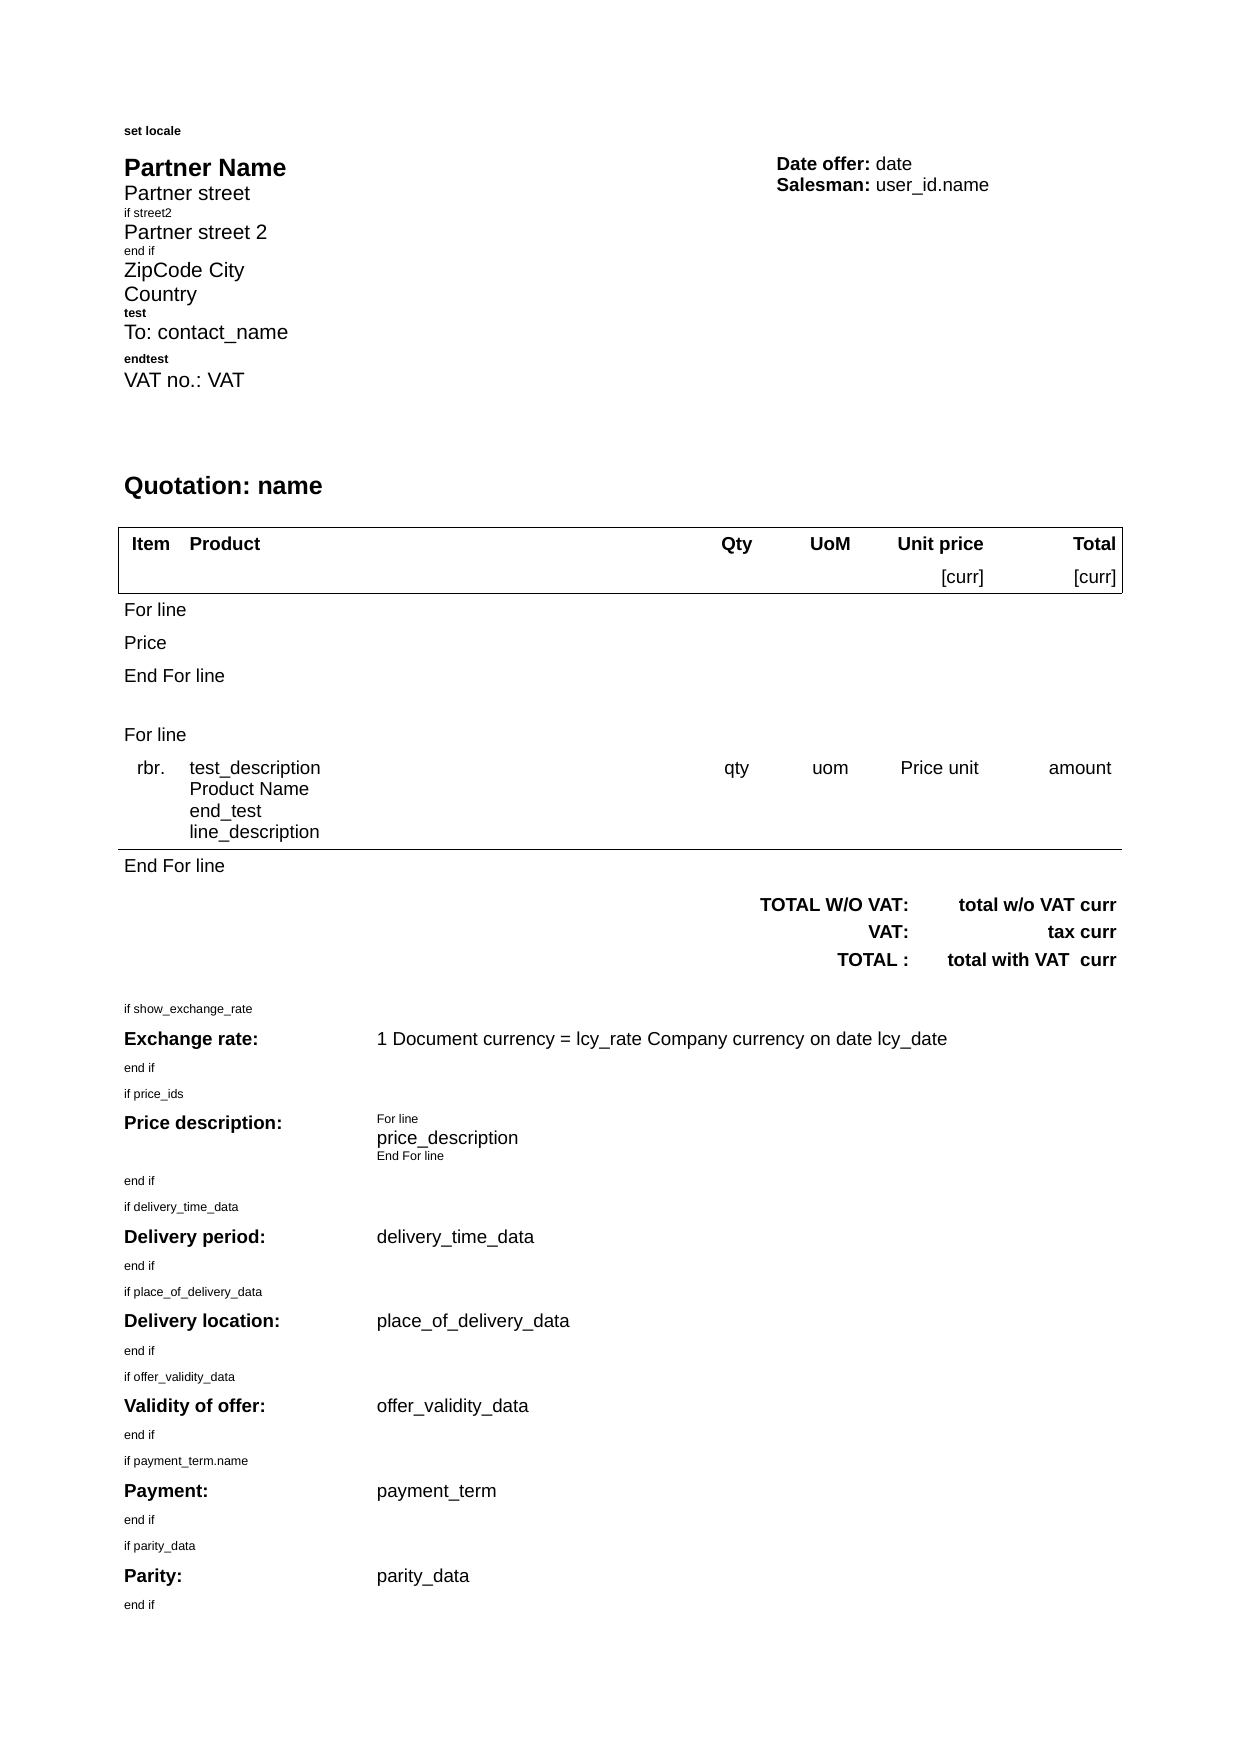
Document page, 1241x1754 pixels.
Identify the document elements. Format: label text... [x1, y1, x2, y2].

table_cell Price description: [118, 1106, 371, 1168]
table_cell end if [118, 1338, 1122, 1363]
table_cell Parity: [118, 1559, 371, 1592]
table_cell Delivery location: [118, 1305, 371, 1338]
table_header Item [119, 528, 183, 560]
table_cell End For line [118, 659, 1122, 692]
table_header if show_exchange_rate [118, 996, 1122, 1022]
table_cell end if [118, 1055, 1122, 1081]
table_cell offer_validity_data [371, 1389, 1122, 1422]
table_cell TOTAL W/O VAT: VAT: TOTAL : [118, 882, 914, 982]
table_cell if place_of_delivery_data [118, 1279, 1122, 1304]
table_cell Delivery period: [118, 1220, 371, 1253]
table_header set locale [118, 118, 1122, 147]
table_cell Price unit [877, 751, 989, 848]
table_cell Price [118, 626, 1122, 659]
table_header Unit price [877, 528, 989, 560]
table_cell uom [784, 751, 877, 848]
table_cell [184, 560, 690, 593]
table_cell place_of_delivery_data [371, 1305, 1122, 1338]
table_cell amount [989, 751, 1122, 848]
table_header if offer_validity_data [118, 1364, 1122, 1389]
table_cell if price_ids [118, 1081, 1122, 1106]
table_cell if parity_data [118, 1533, 1122, 1559]
table_cell end if [118, 1168, 1122, 1194]
table_cell 1 Document currency = lcy_rate Company currency on date lcy_date [371, 1022, 1122, 1055]
table_header UoM [784, 528, 877, 560]
table_cell if payment_term.name [118, 1448, 1122, 1474]
table_cell [118, 692, 1122, 718]
table_cell payment_term [371, 1474, 1122, 1507]
table_cell rbr. [118, 751, 183, 848]
table_cell Payment: [118, 1474, 371, 1507]
table_header if delivery_time_data [118, 1194, 1122, 1220]
table_cell qty [690, 751, 783, 848]
table_cell [690, 560, 783, 593]
table_cell parity_data [371, 1559, 1122, 1592]
table_header Total [989, 528, 1122, 560]
table_cell [119, 560, 183, 593]
table_cell end if [118, 1253, 1122, 1279]
table_cell Date offer: date Salesman: user_id.name [771, 147, 1122, 398]
table_cell [curr] [989, 560, 1122, 593]
table_cell delivery_time_data [371, 1220, 1122, 1253]
table_cell For line [118, 718, 1122, 751]
table_cell For line price_description End For line [371, 1106, 1122, 1168]
table_cell Validity of offer: [118, 1389, 371, 1422]
table_cell end if [118, 1422, 1122, 1448]
table_cell total w/o VAT curr tax curr total with VAT curr [915, 882, 1122, 982]
table_cell test_description Product Name end_test line_description [184, 751, 690, 848]
table_cell End For line [118, 850, 1122, 882]
table_header Quotation: name [118, 465, 1122, 505]
table_cell Partner Name Partner street if street2 Partner street 2 end if ZipCode City Country test To: contact_name endtest VAT no.: VAT [118, 147, 771, 398]
table_cell end if [118, 1592, 1122, 1617]
table_cell [784, 560, 877, 593]
table_header Product [184, 528, 690, 560]
table_header Qty [690, 528, 783, 560]
table_cell Exchange rate: [118, 1022, 371, 1055]
table_cell end if [118, 1507, 1122, 1533]
table_cell For line [118, 594, 1122, 626]
table_cell [curr] [877, 560, 989, 593]
